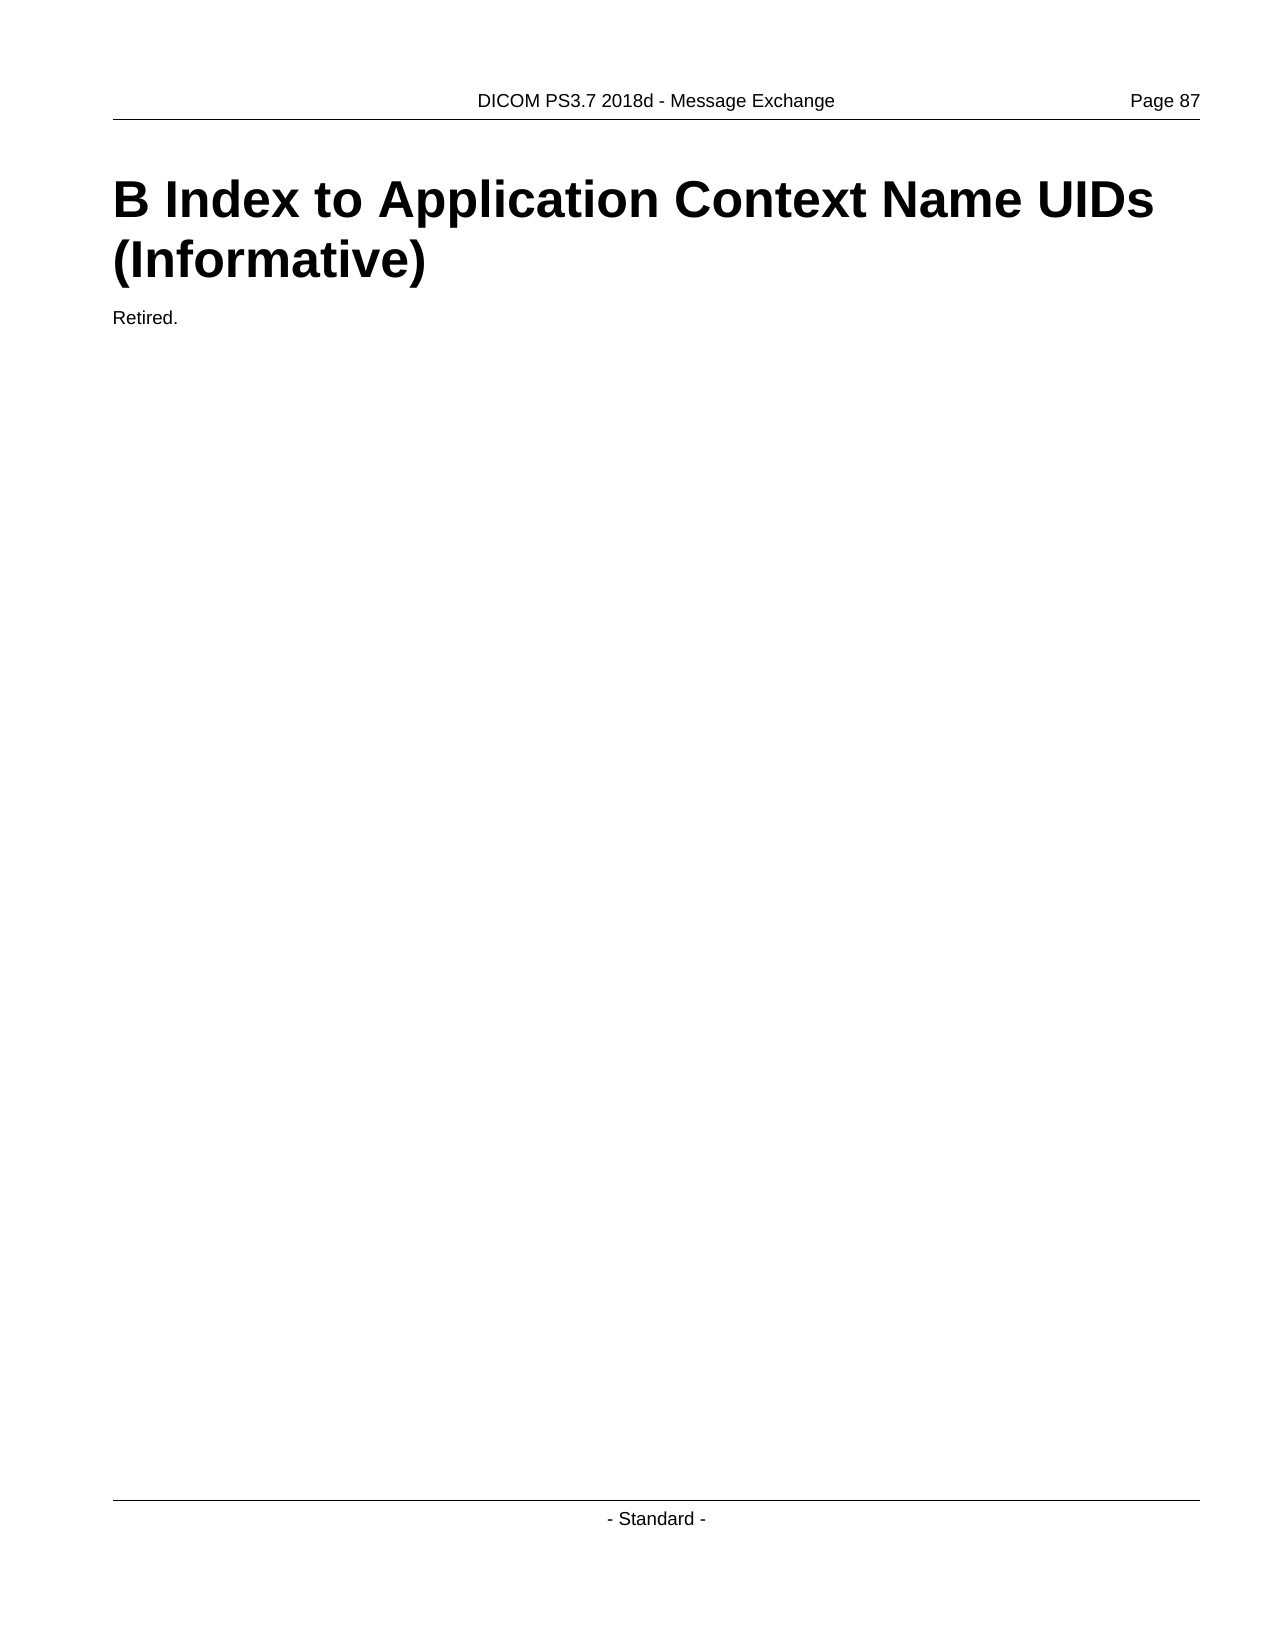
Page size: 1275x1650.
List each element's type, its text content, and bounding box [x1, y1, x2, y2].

text B Index to Application Context Name UIDs (Informative) [112, 169, 1200, 288]
text Retired. [112, 307, 1200, 328]
